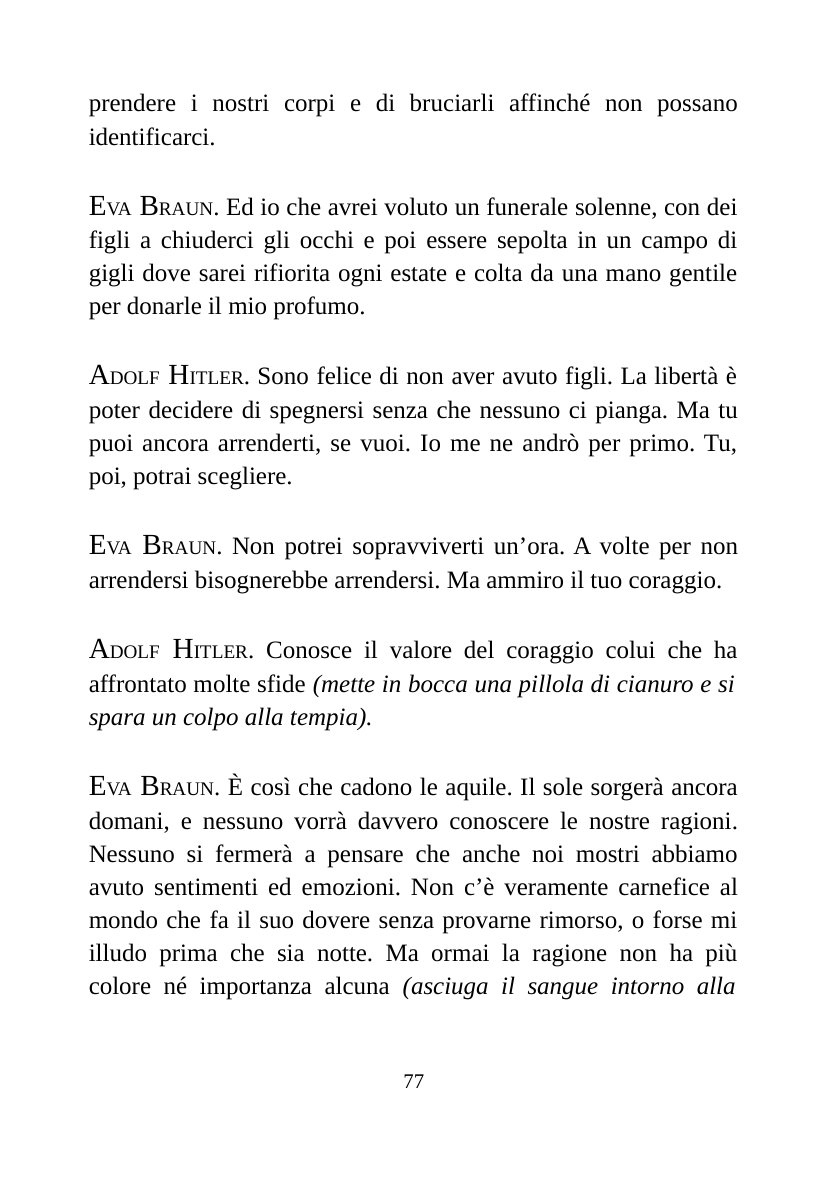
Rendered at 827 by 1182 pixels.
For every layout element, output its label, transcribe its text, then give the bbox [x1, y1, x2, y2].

text Eva Braun. È così che cadono le aquile. Il sole sorgerà ancora domani, e nessuno vorrà davvero conoscere le nostre ragioni. Nessuno si fermerà a pensare che anche noi mostri abbiamo avuto sentimenti ed emozioni. Non c’è veramente carnefice al mondo che fa il suo dovere senza provarne rimorso, o forse mi illudo prima che sia notte. Ma ormai la ragione non ha più colore né importanza alcuna (asciuga il sangue intorno alla [88, 768, 738, 1000]
text prendere i nostri corpi e di bruciarli affinché non possano identificarci. [88, 88, 738, 150]
text Eva Braun. Ed io che avrei voluto un funerale solenne, con dei figli a chiuderci gli occhi e poi essere sepolta in un campo di gigli dove sarei rifiorita ogni estate e colta da una mano gentile per donarle il mio profumo. [88, 188, 738, 320]
text Adolf Hitler. Conosce il valore del coraggio colui che ha affrontato molte sfide (mette in bocca una pillola di cianuro e si spara un colpo alla tempia). [88, 631, 738, 731]
text Adolf Hitler. Sono felice di non aver avuto figli. La libertà è poter decidere di spegnersi senza che nessuno ci pianga. Ma tu puoi ancora arrenderti, se vuoi. Io me ne andrò per primo. Tu, poi, potrai scegliere. [88, 357, 738, 490]
text Eva Braun. Non potrei sopravviverti un’ora. A volte per non arrendersi bisognerebbe arrendersi. Ma ammiro il tuo coraggio. [88, 527, 738, 594]
